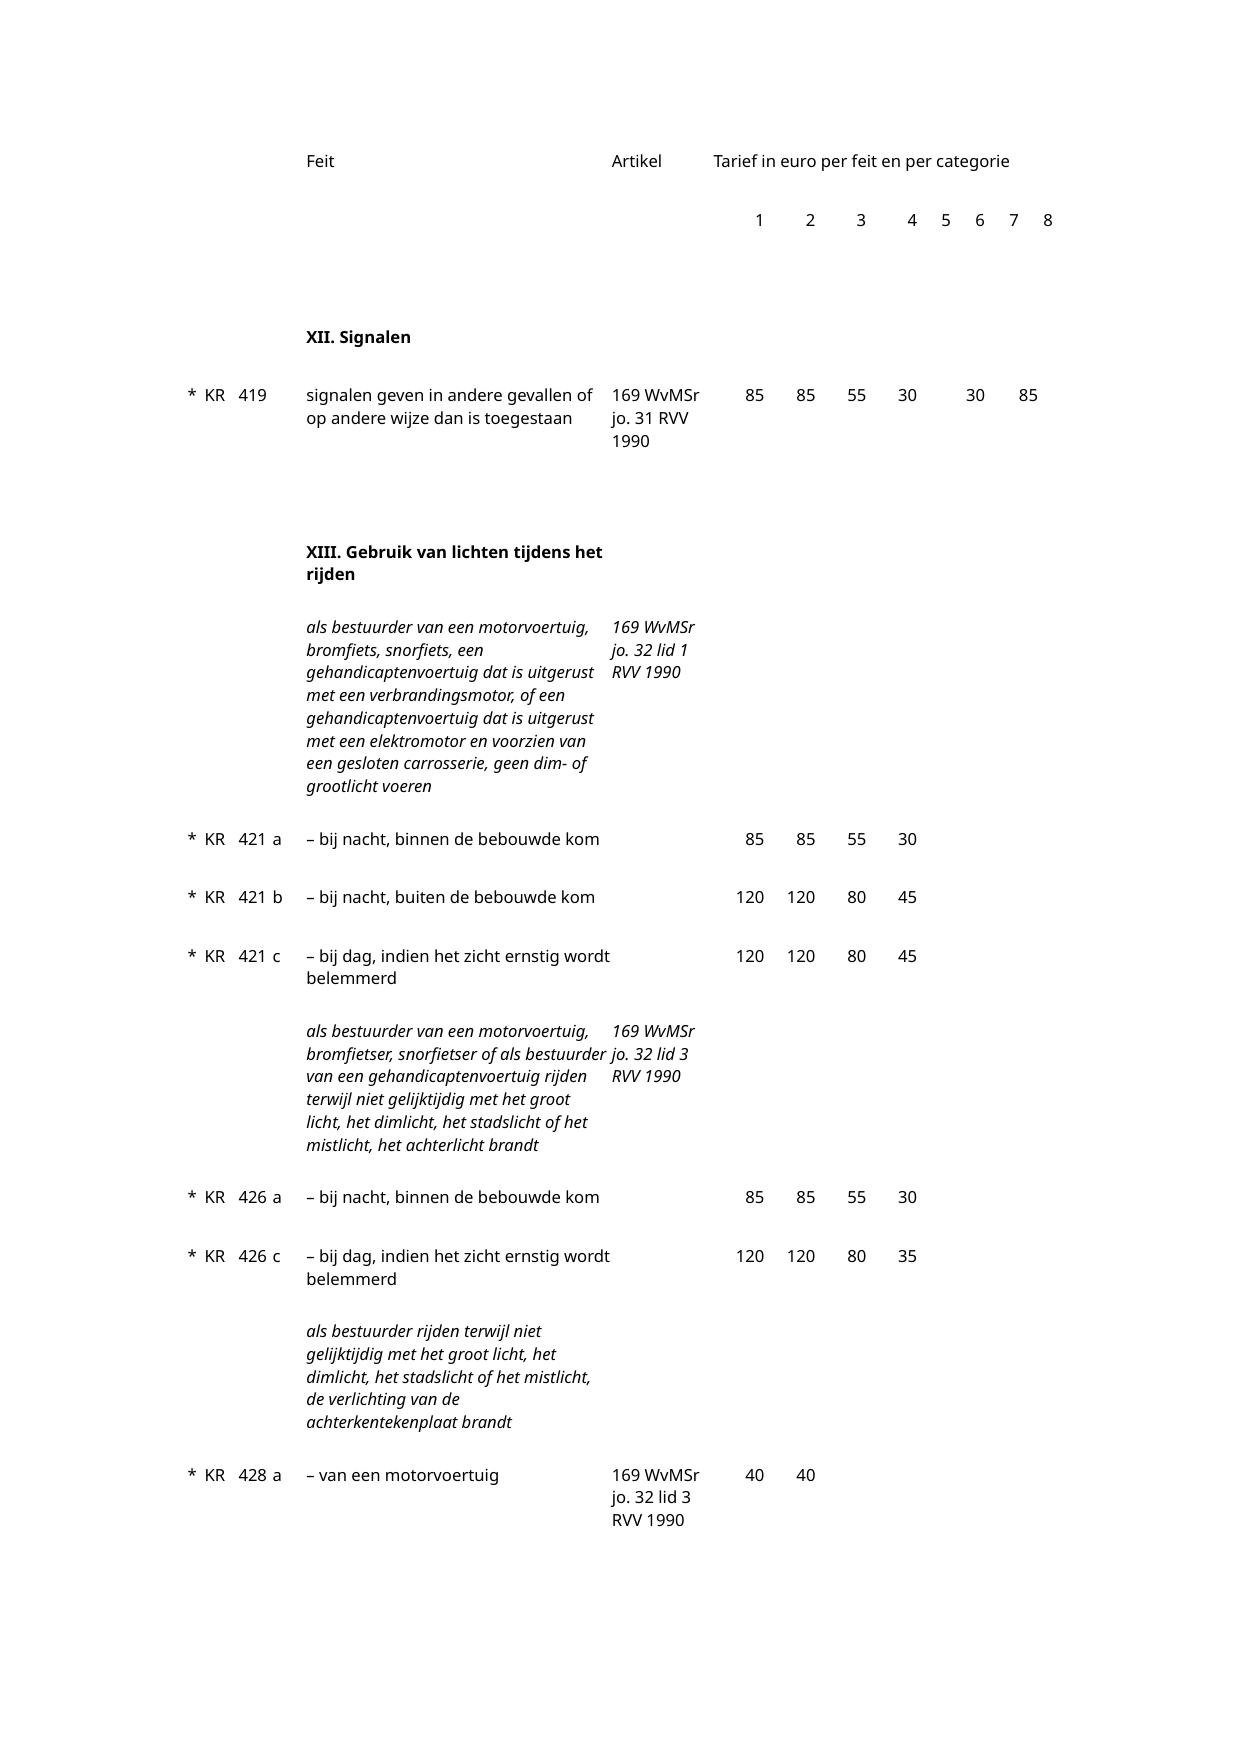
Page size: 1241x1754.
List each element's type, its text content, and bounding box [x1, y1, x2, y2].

table_cell [951, 540, 985, 616]
table_cell c [272, 1244, 306, 1320]
table_cell [713, 616, 764, 827]
table_cell [238, 209, 272, 267]
table_cell [1019, 1020, 1053, 1186]
table_cell 30 [866, 828, 917, 886]
table_cell [815, 267, 866, 325]
table_cell [188, 1020, 204, 1186]
table_cell 120 [713, 944, 764, 1020]
table_cell – bij nacht, binnen de bebouwde kom [306, 1186, 612, 1244]
table_cell [612, 886, 713, 944]
table_cell [612, 209, 713, 267]
table_cell [764, 267, 815, 325]
table_cell KR [204, 1186, 238, 1244]
table_cell [188, 267, 204, 325]
table_cell [985, 944, 1019, 1020]
table_cell [272, 267, 306, 325]
table_cell [951, 1020, 985, 1186]
table_cell [238, 267, 272, 325]
table_cell [985, 1320, 1019, 1463]
table_cell [985, 886, 1019, 944]
table_cell [306, 482, 612, 540]
table_cell [866, 1020, 917, 1186]
table_cell 120 [713, 1244, 764, 1320]
table_cell [815, 616, 866, 827]
table_cell [306, 267, 612, 325]
table_cell [1019, 482, 1053, 540]
table_cell [1019, 944, 1053, 1020]
table_cell [985, 616, 1019, 827]
table_cell [815, 540, 866, 616]
table_cell [985, 1463, 1019, 1561]
table_header [188, 150, 204, 208]
table_cell 4 [866, 209, 917, 267]
table_cell [713, 482, 764, 540]
table_cell KR [204, 1244, 238, 1320]
table_cell KR [204, 944, 238, 1020]
table_cell 5 [917, 209, 951, 267]
table_cell [917, 1463, 951, 1561]
table_cell XIII. Gebruik van lichten tijdens het rijden [306, 540, 612, 616]
table_cell [866, 616, 917, 827]
table_cell c [272, 944, 306, 1020]
table_cell [238, 616, 272, 827]
table_cell [272, 540, 306, 616]
table_cell [204, 325, 238, 384]
table_cell [272, 1020, 306, 1186]
table_header [238, 150, 272, 208]
table_cell 7 [985, 209, 1019, 267]
table_cell [188, 209, 204, 267]
table_cell KR [204, 886, 238, 944]
table_cell 85 [764, 1186, 815, 1244]
table_header Feit [306, 150, 612, 208]
table_cell 169 WvMSr jo. 31 RVV 1990 [612, 384, 713, 482]
table_cell [1019, 616, 1053, 827]
table_cell [815, 1020, 866, 1186]
table_cell [1019, 267, 1053, 325]
table_cell – bij dag, indien het zicht ernstig wordt belemmerd [306, 944, 612, 1020]
table_header Tarief in euro per feit en per categorie [713, 150, 1053, 208]
table_cell 426 [238, 1186, 272, 1244]
table_cell 426 [238, 1244, 272, 1320]
table_cell [917, 944, 951, 1020]
table_cell 428 [238, 1463, 272, 1561]
table_cell [917, 1186, 951, 1244]
table_cell 80 [815, 944, 866, 1020]
table_cell als bestuurder van een motorvoertuig, bromfiets, snorfiets, een gehandicaptenvoertuig dat is uitgerust met een verbrandingsmotor, of een gehandicaptenvoertuig dat is uitgerust met een elektromotor en voorzien van een gesloten carrosserie, geen dim- of grootlicht voeren [306, 616, 612, 827]
table_cell [917, 1320, 951, 1463]
table_cell [951, 828, 985, 886]
table_cell * [188, 384, 204, 482]
table_cell * [188, 828, 204, 886]
table_cell [951, 1186, 985, 1244]
table_cell [188, 1320, 204, 1463]
table_cell [917, 1244, 951, 1320]
table_cell [188, 482, 204, 540]
table_cell [272, 1320, 306, 1463]
table_cell 85 [713, 1186, 764, 1244]
table_cell als bestuurder rijden terwijl niet gelijktijdig met het groot licht, het dimlicht, het stadslicht of het mistlicht, de verlichting van de achterkentekenplaat brandt [306, 1320, 612, 1463]
table_cell 421 [238, 944, 272, 1020]
table_cell 45 [866, 886, 917, 944]
table_cell 120 [764, 1244, 815, 1320]
table_cell [917, 1020, 951, 1186]
table_cell [238, 482, 272, 540]
table_cell [1019, 540, 1053, 616]
table_header Artikel [612, 150, 713, 208]
table_cell [866, 482, 917, 540]
table_cell [917, 384, 951, 482]
table_cell [204, 267, 238, 325]
table_cell KR [204, 384, 238, 482]
table_cell [1019, 325, 1053, 384]
table_cell b [272, 886, 306, 944]
table_cell – bij nacht, buiten de bebouwde kom [306, 886, 612, 944]
table_cell [612, 944, 713, 1020]
table_cell [951, 944, 985, 1020]
table_cell [764, 482, 815, 540]
table_cell [272, 482, 306, 540]
table_cell [951, 267, 985, 325]
table_cell 45 [866, 944, 917, 1020]
table_cell KR [204, 1463, 238, 1561]
table_cell [612, 267, 713, 325]
table_cell [764, 540, 815, 616]
table_cell – van een motorvoertuig [306, 1463, 612, 1561]
table_cell 55 [815, 384, 866, 482]
table_cell [985, 1020, 1019, 1186]
table_cell 419 [238, 384, 272, 482]
table_cell 40 [713, 1463, 764, 1561]
table_cell [204, 209, 238, 267]
table_cell [866, 267, 917, 325]
table_cell XII. Signalen [306, 325, 612, 384]
table_cell [1019, 828, 1053, 886]
table_cell [713, 1320, 764, 1463]
table_cell * [188, 1186, 204, 1244]
table_header [204, 150, 238, 208]
table_cell [188, 616, 204, 827]
table_cell [951, 616, 985, 827]
table_cell [1019, 1320, 1053, 1463]
table_cell * [188, 886, 204, 944]
table_cell 80 [815, 886, 866, 944]
table_cell als bestuurder van een motorvoertuig, bromfietser, snorfietser of als bestuurder van een gehandicaptenvoertuig rijden terwijl niet gelijktijdig met het groot licht, het dimlicht, het stadslicht of het mistlicht, het achterlicht brandt [306, 1020, 612, 1186]
table_cell * [188, 944, 204, 1020]
table_cell [951, 325, 985, 384]
table_cell [238, 540, 272, 616]
table_cell [764, 325, 815, 384]
table_cell [272, 209, 306, 267]
table_cell [1019, 1244, 1053, 1320]
table_cell [917, 886, 951, 944]
table_cell 85 [713, 384, 764, 482]
table_cell [917, 325, 951, 384]
table_cell [306, 209, 612, 267]
table_cell [951, 482, 985, 540]
table_cell – bij nacht, binnen de bebouwde kom [306, 828, 612, 886]
table_cell [917, 616, 951, 827]
table_cell [917, 267, 951, 325]
table_cell [272, 616, 306, 827]
table_cell 30 [951, 384, 985, 482]
table_cell [612, 1320, 713, 1463]
table_cell [951, 1463, 985, 1561]
table_cell [188, 540, 204, 616]
table_cell 120 [713, 886, 764, 944]
table_cell [815, 482, 866, 540]
table_cell [985, 325, 1019, 384]
table_cell [713, 267, 764, 325]
table_cell 169 WvMSr jo. 32 lid 3 RVV 1990 [612, 1463, 713, 1561]
table_cell 3 [815, 209, 866, 267]
table_cell 2 [764, 209, 815, 267]
table_cell 169 WvMSr jo. 32 lid 1 RVV 1990 [612, 616, 713, 827]
table_cell 120 [764, 886, 815, 944]
table_header [272, 150, 306, 208]
table_cell 85 [764, 828, 815, 886]
table_cell signalen geven in andere gevallen of op andere wijze dan is toegestaan [306, 384, 612, 482]
table_cell [764, 1020, 815, 1186]
table_cell [951, 1320, 985, 1463]
table_cell * [188, 1463, 204, 1561]
table_cell 30 [866, 384, 917, 482]
table_cell [866, 540, 917, 616]
table_cell 421 [238, 886, 272, 944]
table_cell [866, 325, 917, 384]
table_cell [764, 1320, 815, 1463]
table_cell [204, 1020, 238, 1186]
table_cell [238, 1020, 272, 1186]
table_cell [866, 1463, 917, 1561]
table_cell [713, 1020, 764, 1186]
table_cell – bij dag, indien het zicht ernstig wordt belemmerd [306, 1244, 612, 1320]
table_cell [612, 1244, 713, 1320]
table_cell [985, 1244, 1019, 1320]
table_cell [985, 540, 1019, 616]
table_cell [238, 1320, 272, 1463]
table_cell 85 [1019, 384, 1053, 482]
table_cell 8 [1019, 209, 1053, 267]
table_cell [612, 482, 713, 540]
table_cell 80 [815, 1244, 866, 1320]
table_cell [764, 616, 815, 827]
table_cell 85 [713, 828, 764, 886]
table_cell [204, 1320, 238, 1463]
table_cell [985, 384, 1019, 482]
table_cell [188, 325, 204, 384]
table_cell [815, 1463, 866, 1561]
table_cell [985, 1186, 1019, 1244]
table_cell a [272, 828, 306, 886]
table_cell [612, 540, 713, 616]
table_cell [1019, 1186, 1053, 1244]
table_cell [815, 325, 866, 384]
table_cell [713, 325, 764, 384]
table_cell [612, 325, 713, 384]
table_cell 120 [764, 944, 815, 1020]
table_cell 1 [713, 209, 764, 267]
table_cell [917, 828, 951, 886]
table_cell [985, 828, 1019, 886]
table_cell 169 WvMSr jo. 32 lid 3 RVV 1990 [612, 1020, 713, 1186]
table_cell a [272, 1186, 306, 1244]
table_cell a [272, 1463, 306, 1561]
table_cell [612, 828, 713, 886]
table_cell [238, 325, 272, 384]
table_cell [204, 616, 238, 827]
table_cell [917, 482, 951, 540]
table_cell 55 [815, 1186, 866, 1244]
table_cell [951, 1244, 985, 1320]
table_cell 85 [764, 384, 815, 482]
table_cell 421 [238, 828, 272, 886]
table_cell [951, 886, 985, 944]
table_cell [1019, 886, 1053, 944]
table_cell [272, 384, 306, 482]
table_cell KR [204, 828, 238, 886]
table_cell 30 [866, 1186, 917, 1244]
table_cell [204, 540, 238, 616]
table_cell [713, 540, 764, 616]
table_cell [866, 1320, 917, 1463]
table_cell [917, 540, 951, 616]
table_cell [204, 482, 238, 540]
table_cell [272, 325, 306, 384]
table_cell [985, 267, 1019, 325]
table_cell [1019, 1463, 1053, 1561]
table_cell 6 [951, 209, 985, 267]
table_cell 40 [764, 1463, 815, 1561]
table_cell [815, 1320, 866, 1463]
table_cell [985, 482, 1019, 540]
table_cell * [188, 1244, 204, 1320]
table_cell 55 [815, 828, 866, 886]
table_cell [612, 1186, 713, 1244]
table_cell 35 [866, 1244, 917, 1320]
